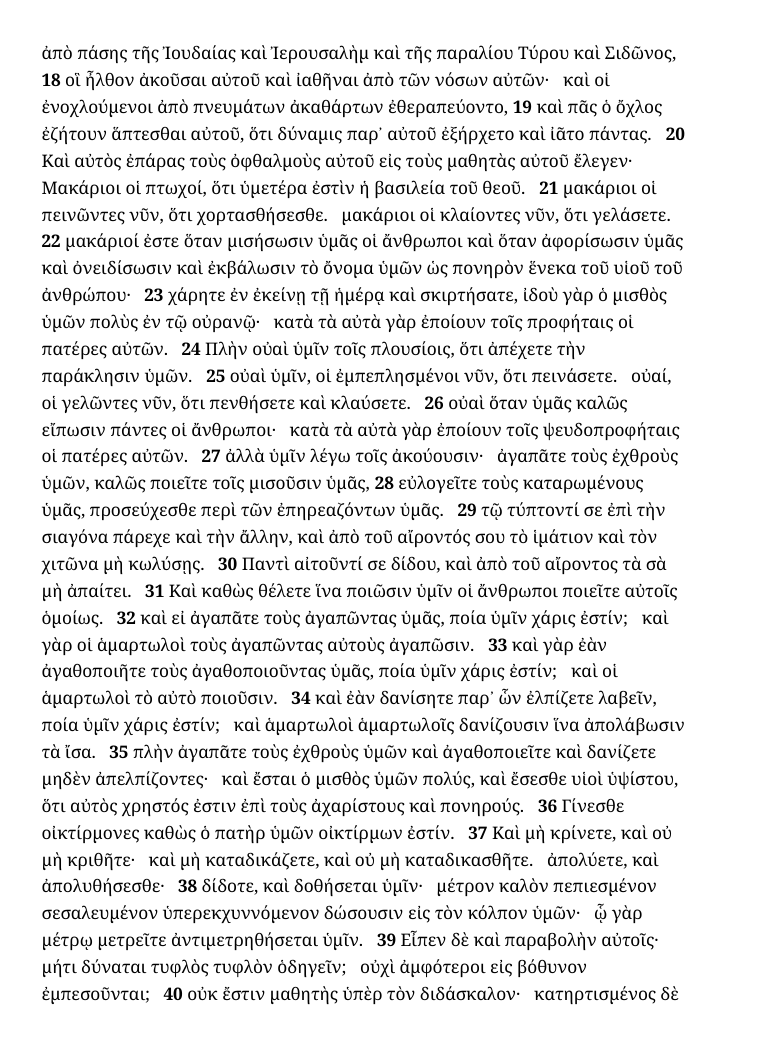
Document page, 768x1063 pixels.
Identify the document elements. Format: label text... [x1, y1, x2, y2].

text ἀπὸ πάσης τῆς Ἰουδαίας καὶ Ἰερουσαλὴμ καὶ τῆς παραλίου Τύρου καὶ Σιδῶνος, 18 οἳ ἦλθον ἀκοῦσαι αὐτοῦ καὶ ἰαθῆναι ἀπὸ τῶν νόσων αὐτῶν· καὶ οἱ ἐνοχλούμενοι ἀπὸ πνευμάτων ἀκαθάρτων ἐθεραπεύοντο, 19 καὶ πᾶς ὁ ὄχλος ἐζήτουν ἅπτεσθαι αὐτοῦ, ὅτι δύναμις παρ᾽ αὐτοῦ ἐξήρχετο καὶ ἰᾶτο πάντας. 20 Καὶ αὐτὸς ἐπάρας τοὺς ὀφθαλμοὺς αὐτοῦ εἰς τοὺς μαθητὰς αὐτοῦ ἔλεγεν· Μακάριοι οἱ πτωχοί, ὅτι ὑμετέρα ἐστὶν ἡ βασιλεία τοῦ θεοῦ. 21 μακάριοι οἱ πεινῶντες νῦν, ὅτι χορτασθήσεσθε. μακάριοι οἱ κλαίοντες νῦν, ὅτι γελάσετε. 22 μακάριοί ἐστε ὅταν μισήσωσιν ὑμᾶς οἱ ἄνθρωποι καὶ ὅταν ἀφορίσωσιν ὑμᾶς καὶ ὀνειδίσωσιν καὶ ἐκβάλωσιν τὸ ὄνομα ὑμῶν ὡς πονηρὸν ἕνεκα τοῦ υἱοῦ τοῦ ἀνθρώπου· 23 χάρητε ἐν ἐκείνῃ τῇ ἡμέρᾳ καὶ σκιρτήσατε, ἰδοὺ γὰρ ὁ μισθὸς ὑμῶν πολὺς ἐν τῷ οὐρανῷ· κατὰ τὰ αὐτὰ γὰρ ἐποίουν τοῖς προφήταις οἱ πατέρες αὐτῶν. 24 Πλὴν οὐαὶ ὑμῖν τοῖς πλουσίοις, ὅτι ἀπέχετε τὴν παράκλησιν ὑμῶν. 25 οὐαὶ ὑμῖν, οἱ ἐμπεπλησμένοι νῦν, ὅτι πεινάσετε. οὐαί, οἱ γελῶντες νῦν, ὅτι πενθήσετε καὶ κλαύσετε. 26 οὐαὶ ὅταν ὑμᾶς καλῶς εἴπωσιν πάντες οἱ ἄνθρωποι· κατὰ τὰ αὐτὰ γὰρ ἐποίουν τοῖς ψευδοπροφήταις οἱ πατέρες αὐτῶν. 27 ἀλλὰ ὑμῖν λέγω τοῖς ἀκούουσιν· ἀγαπᾶτε τοὺς ἐχθροὺς ὑμῶν, καλῶς ποιεῖτε τοῖς μισοῦσιν ὑμᾶς, 28 εὐλογεῖτε τοὺς καταρωμένους ὑμᾶς, προσεύχεσθε περὶ τῶν ἐπηρεαζόντων ὑμᾶς. 29 τῷ τύπτοντί σε ἐπὶ τὴν σιαγόνα πάρεχε καὶ τὴν ἄλλην, καὶ ἀπὸ τοῦ αἴροντός σου τὸ ἱμάτιον καὶ τὸν χιτῶνα μὴ κωλύσῃς. 30 Παντὶ αἰτοῦντί σε δίδου, καὶ ἀπὸ τοῦ αἴροντος τὰ σὰ μὴ ἀπαίτει. 31 Καὶ καθὼς θέλετε ἵνα ποιῶσιν ὑμῖν οἱ ἄνθρωποι ποιεῖτε αὐτοῖς ὁμοίως. 32 καὶ εἰ ἀγαπᾶτε τοὺς ἀγαπῶντας ὑμᾶς, ποία ὑμῖν χάρις ἐστίν; καὶ γὰρ οἱ ἁμαρτωλοὶ τοὺς ἀγαπῶντας αὐτοὺς ἀγαπῶσιν. 33 καὶ γὰρ ἐὰν ἀγαθοποιῆτε τοὺς ἀγαθοποιοῦντας ὑμᾶς, ποία ὑμῖν χάρις ἐστίν; καὶ οἱ ἁμαρτωλοὶ τὸ αὐτὸ ποιοῦσιν. 34 καὶ ἐὰν δανίσητε παρ᾽ ὧν ἐλπίζετε λαβεῖν, ποία ὑμῖν χάρις ἐστίν; καὶ ἁμαρτωλοὶ ἁμαρτωλοῖς δανίζουσιν ἵνα ἀπολάβωσιν τὰ ἴσα. 35 πλὴν ἀγαπᾶτε τοὺς ἐχθροὺς ὑμῶν καὶ ἀγαθοποιεῖτε καὶ δανίζετε μηδὲν ἀπελπίζοντες· καὶ ἔσται ὁ μισθὸς ὑμῶν πολύς, καὶ ἔσεσθε υἱοὶ ὑψίστου, ὅτι αὐτὸς χρηστός ἐστιν ἐπὶ τοὺς ἀχαρίστους καὶ πονηρούς. 36 Γίνεσθε οἰκτίρμονες καθὼς ὁ πατὴρ ὑμῶν οἰκτίρμων ἐστίν. 37 Καὶ μὴ κρίνετε, καὶ οὐ μὴ κριθῆτε· καὶ μὴ καταδικάζετε, καὶ οὐ μὴ καταδικασθῆτε. ἀπολύετε, καὶ ἀπολυθήσεσθε· 38 δίδοτε, καὶ δοθήσεται ὑμῖν· μέτρον καλὸν πεπιεσμένον σεσαλευμένον ὑπερεκχυννόμενον δώσουσιν εἰς τὸν κόλπον ὑμῶν· ᾧ γὰρ μέτρῳ μετρεῖτε ἀντιμετρηθήσεται ὑμῖν. 39 Εἶπεν δὲ καὶ παραβολὴν αὐτοῖς· μήτι δύναται τυφλὸς τυφλὸν ὁδηγεῖν; οὐχὶ ἀμφότεροι εἰς βόθυνον ἐμπεσοῦνται; 40 οὐκ ἔστιν μαθητὴς ὑπὲρ τὸν διδάσκαλον· κατηρτισμένος δὲ [41, 41, 685, 1005]
